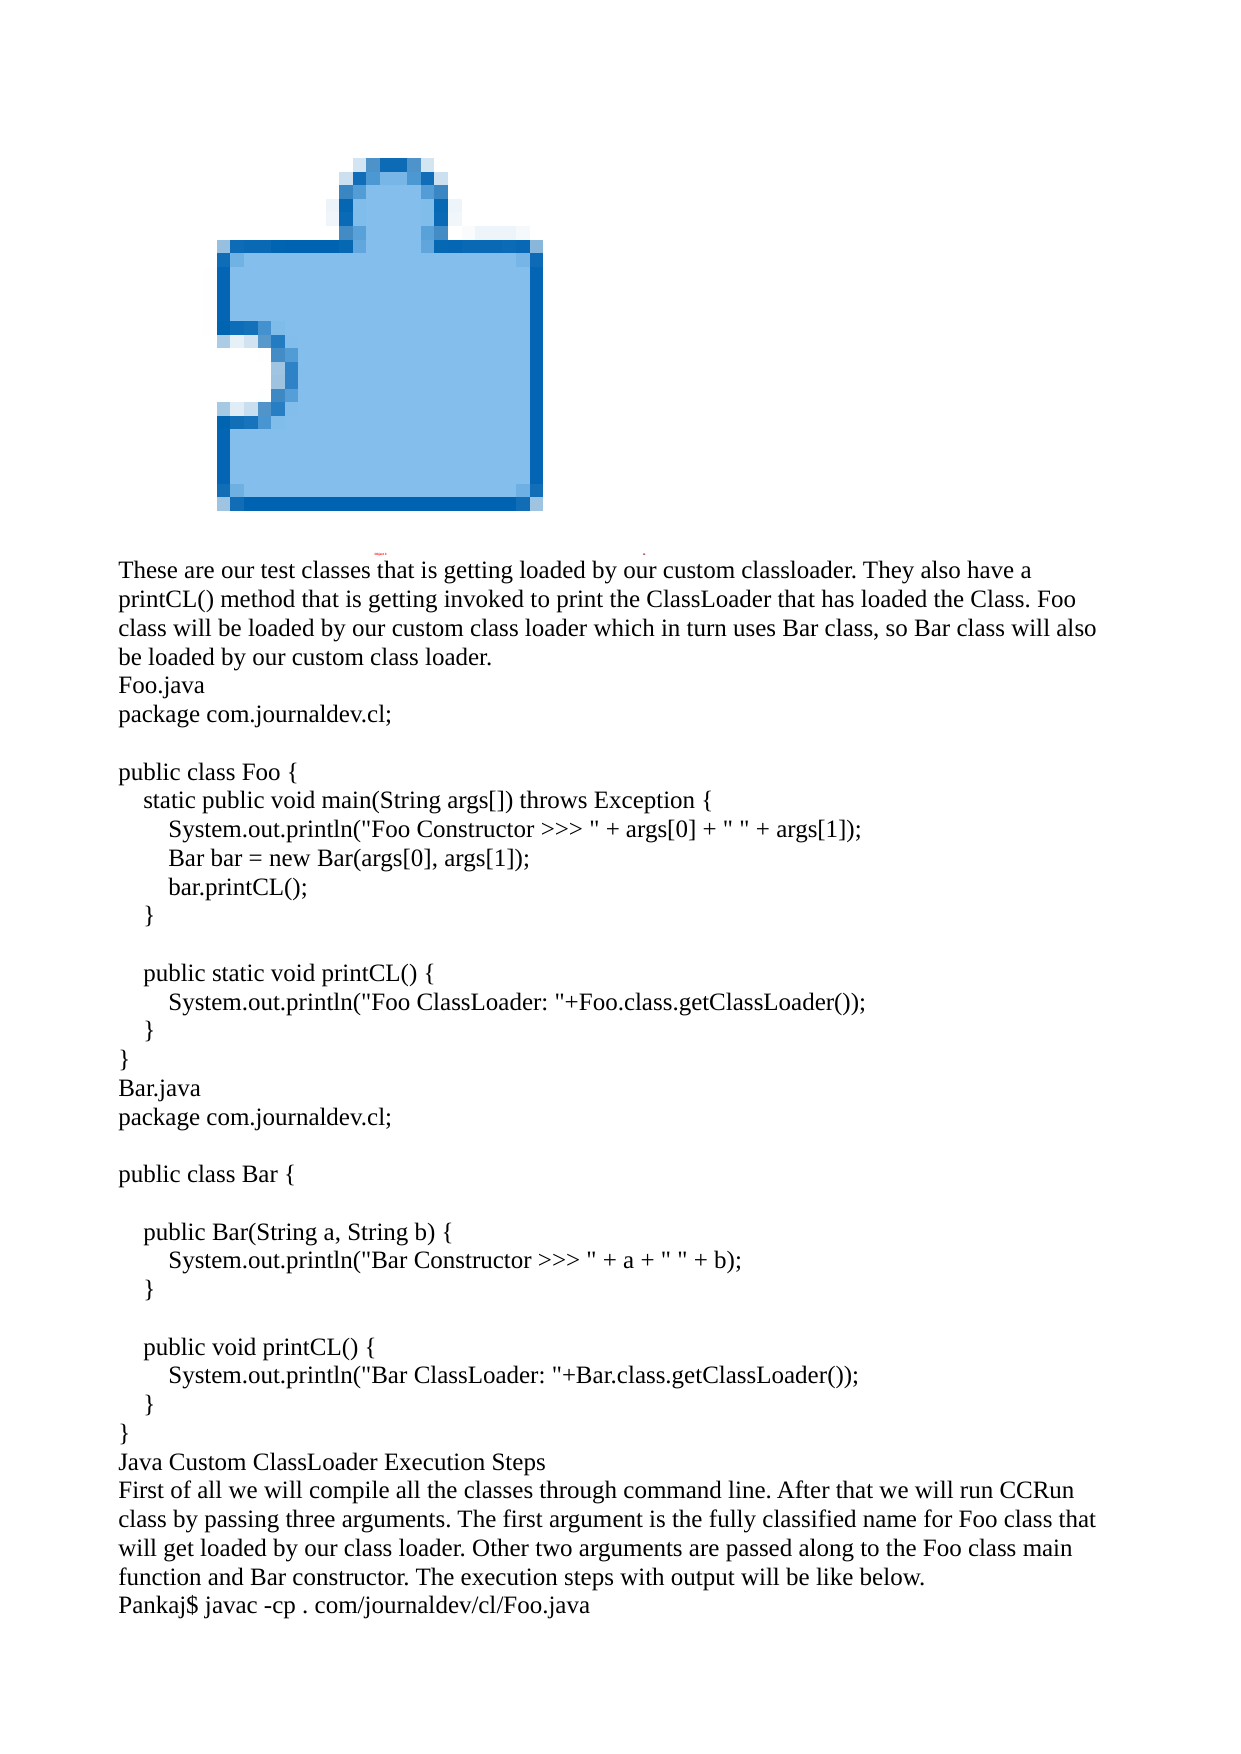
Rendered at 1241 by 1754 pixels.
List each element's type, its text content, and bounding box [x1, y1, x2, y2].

text bar.printCL(); [118, 872, 1122, 901]
text public void printCL() { [118, 1332, 1122, 1361]
text public class Foo { [118, 757, 1122, 786]
text } [118, 1389, 1122, 1418]
text static public void main(String args[]) throws Exception { [118, 786, 1122, 814]
text Foo.java [118, 671, 1122, 699]
text System.out.println("Bar ClassLoader: "+Bar.class.getClassLoader()); [118, 1361, 1122, 1389]
text These are our test classes that is getting loaded by our custom classloader. They also have a printCL() method that is getting invoked to print the ClassLoader that has loaded the Class. Foo class will be loaded by our custom class loader which in turn uses Bar class, so Bar class will also be loaded by our custom class loader. [118, 556, 1122, 671]
text Java Custom ClassLoader Execution Steps [118, 1447, 1122, 1476]
text First of all we will compile all the classes through command line. After that we will run CCRun class by passing three arguments. The first argument is the fully classified name for Foo class that will get loaded by our class loader. Other two arguments are passed along to the Foo class main function and Bar constructor. The execution steps with output will be like below. [118, 1476, 1122, 1591]
text Bar bar = new Bar(args[0], args[1]); [118, 843, 1122, 872]
text System.out.println("Bar Constructor >>> " + a + " " + b); [118, 1246, 1122, 1274]
text } [118, 1016, 1122, 1044]
text package com.journaldev.cl; [118, 1102, 1122, 1131]
text } [118, 1418, 1122, 1447]
text } [118, 1274, 1122, 1303]
text public Bar(String a, String b) { [118, 1217, 1122, 1246]
text } [118, 1044, 1122, 1073]
text System.out.println("Foo ClassLoader: "+Foo.class.getClassLoader()); [118, 987, 1122, 1016]
text Bar.java [118, 1073, 1122, 1102]
text public static void printCL() { [118, 958, 1122, 987]
text Pankaj$ javac -cp . com/journaldev/cl/Foo.java [118, 1591, 1122, 1619]
text System.out.println("Foo Constructor >>> " + args[0] + " " + args[1]); [118, 814, 1122, 843]
text package com.journaldev.cl; [118, 699, 1122, 728]
text public class Bar { [118, 1159, 1122, 1188]
text } [118, 901, 1122, 929]
